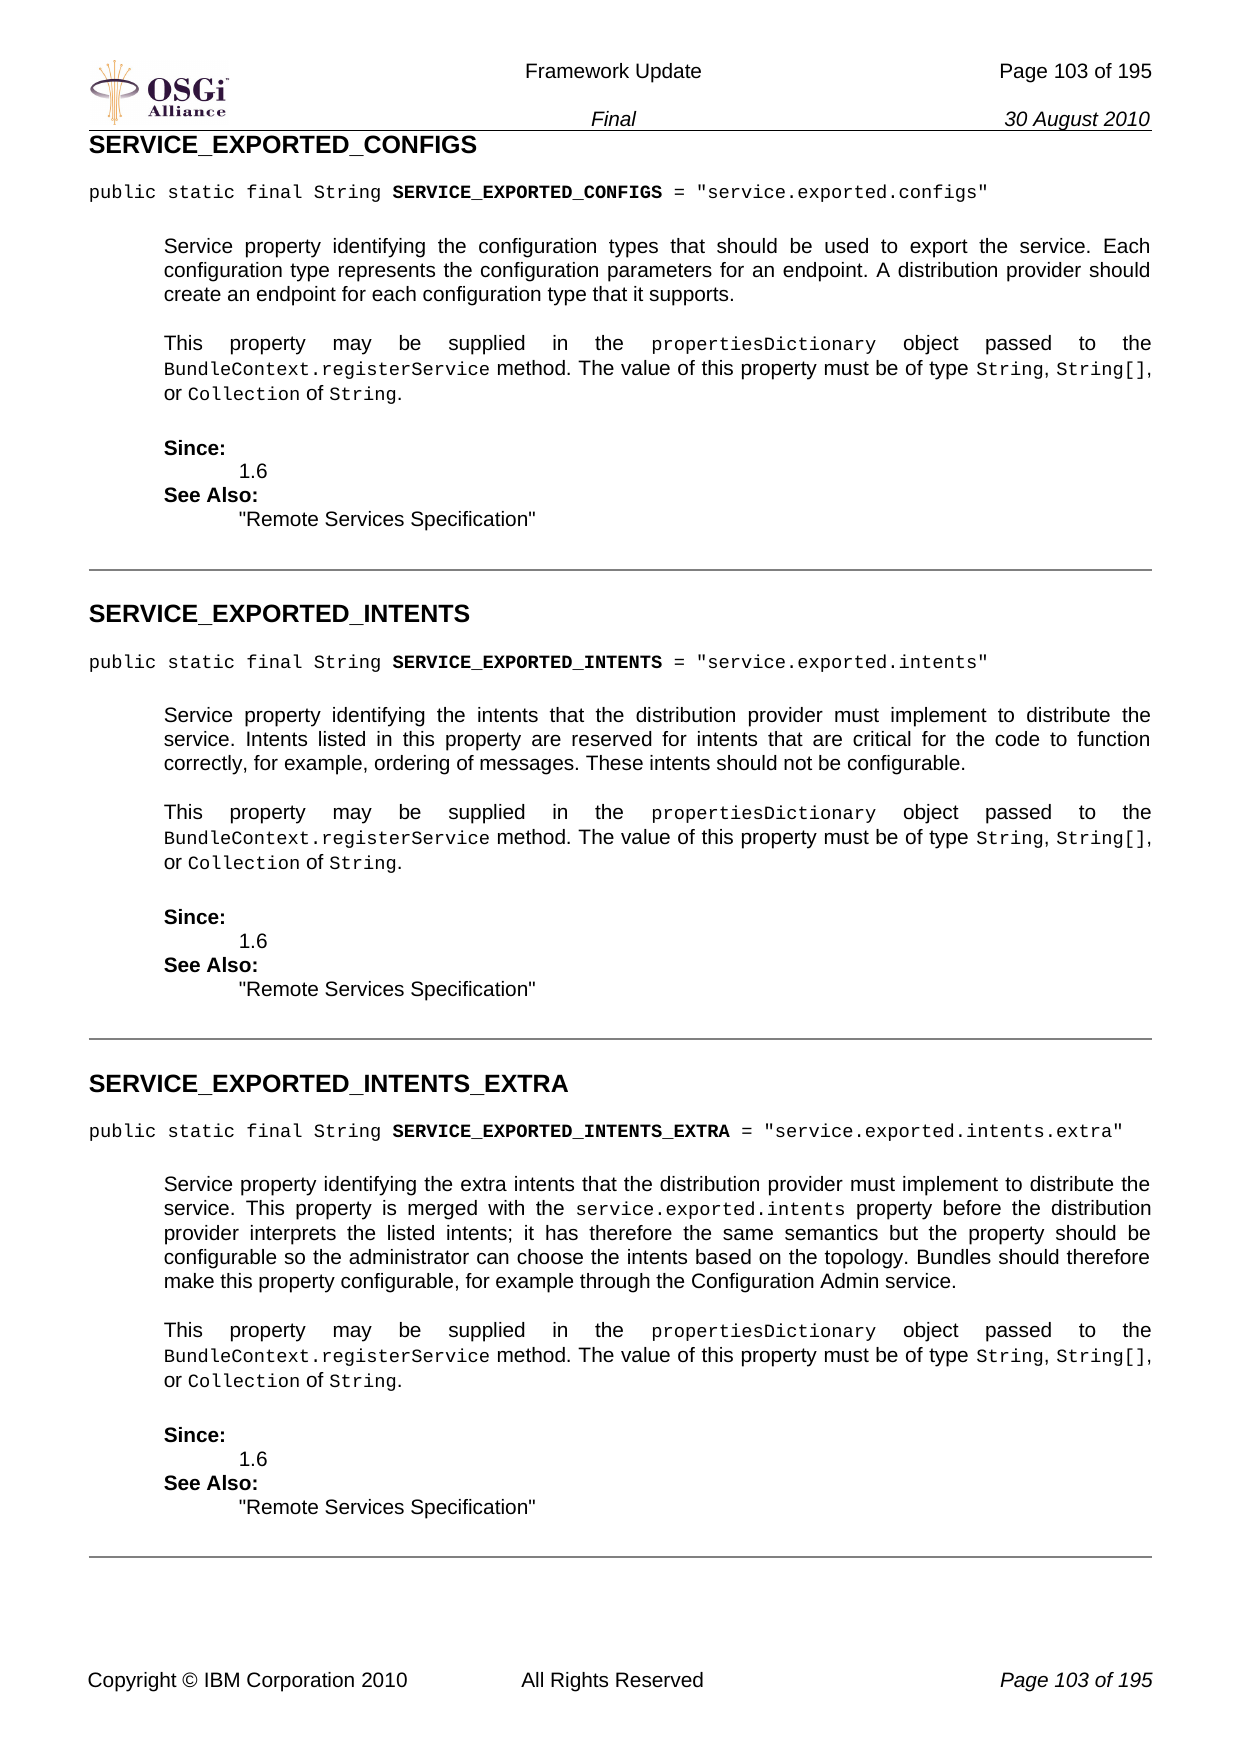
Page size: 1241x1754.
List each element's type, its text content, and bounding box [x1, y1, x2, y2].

text This property may be supplied in the propertiesDictionary object passed to the BundleContext.registerService method. The value of this property must be of type String, String[], or Collection of String. [163, 800, 1152, 875]
text See Also: [163, 1471, 1152, 1494]
text 1.6 [238, 459, 1152, 483]
text Service property identifying the configuration types that should be used to export the service. Each configuration type represents the configuration parameters for an endpoint. A distribution provider should create an endpoint for each configuration type that it supports. [163, 234, 1152, 306]
text public static final String SERVICE_EXPORTED_INTENTS = "service.exported.intents" [88, 652, 1152, 674]
text Since: [163, 435, 1152, 459]
text Service property identifying the intents that the distribution provider must implement to distribute the service. Intents listed in this property are reserved for intents that are critical for the code to function correctly, for example, ordering of messages. These intents should not be configurable. [163, 703, 1152, 775]
text "Remote Services Specification" [238, 1494, 1152, 1518]
subtitle SERVICE_EXPORTED_CONFIGS [88, 130, 1152, 159]
text 1.6 [238, 1447, 1152, 1471]
subtitle SERVICE_EXPORTED_INTENTS [88, 599, 1152, 628]
text See Also: [163, 952, 1152, 976]
picture [90, 60, 230, 125]
text "Remote Services Specification" [238, 976, 1152, 1000]
text Since: [163, 904, 1152, 928]
text Since: [163, 1423, 1152, 1447]
text public static final String SERVICE_EXPORTED_CONFIGS = "service.exported.configs" [88, 183, 1152, 204]
text See Also: [163, 483, 1152, 507]
text Service property identifying the extra intents that the distribution provider must implement to distribute the service. This property is merged with the service.exported.intents property before the distribution provider interprets the listed intents; it has therefore the same semantics but the property should be configurable so the administrator can choose the intents based on the topology. Bundles should therefore make this property configurable, for example through the Configuration Admin service. [163, 1172, 1152, 1293]
subtitle SERVICE_EXPORTED_INTENTS_EXTRA [88, 1068, 1152, 1097]
text This property may be supplied in the propertiesDictionary object passed to the BundleContext.registerService method. The value of this property must be of type String, String[], or Collection of String. [163, 331, 1152, 406]
text This property may be supplied in the propertiesDictionary object passed to the BundleContext.registerService method. The value of this property must be of type String, String[], or Collection of String. [163, 1318, 1152, 1393]
text 1.6 [238, 928, 1152, 952]
text public static final String SERVICE_EXPORTED_INTENTS_EXTRA = "service.exported.intents.extra" [88, 1121, 1152, 1143]
text "Remote Services Specification" [238, 507, 1152, 531]
